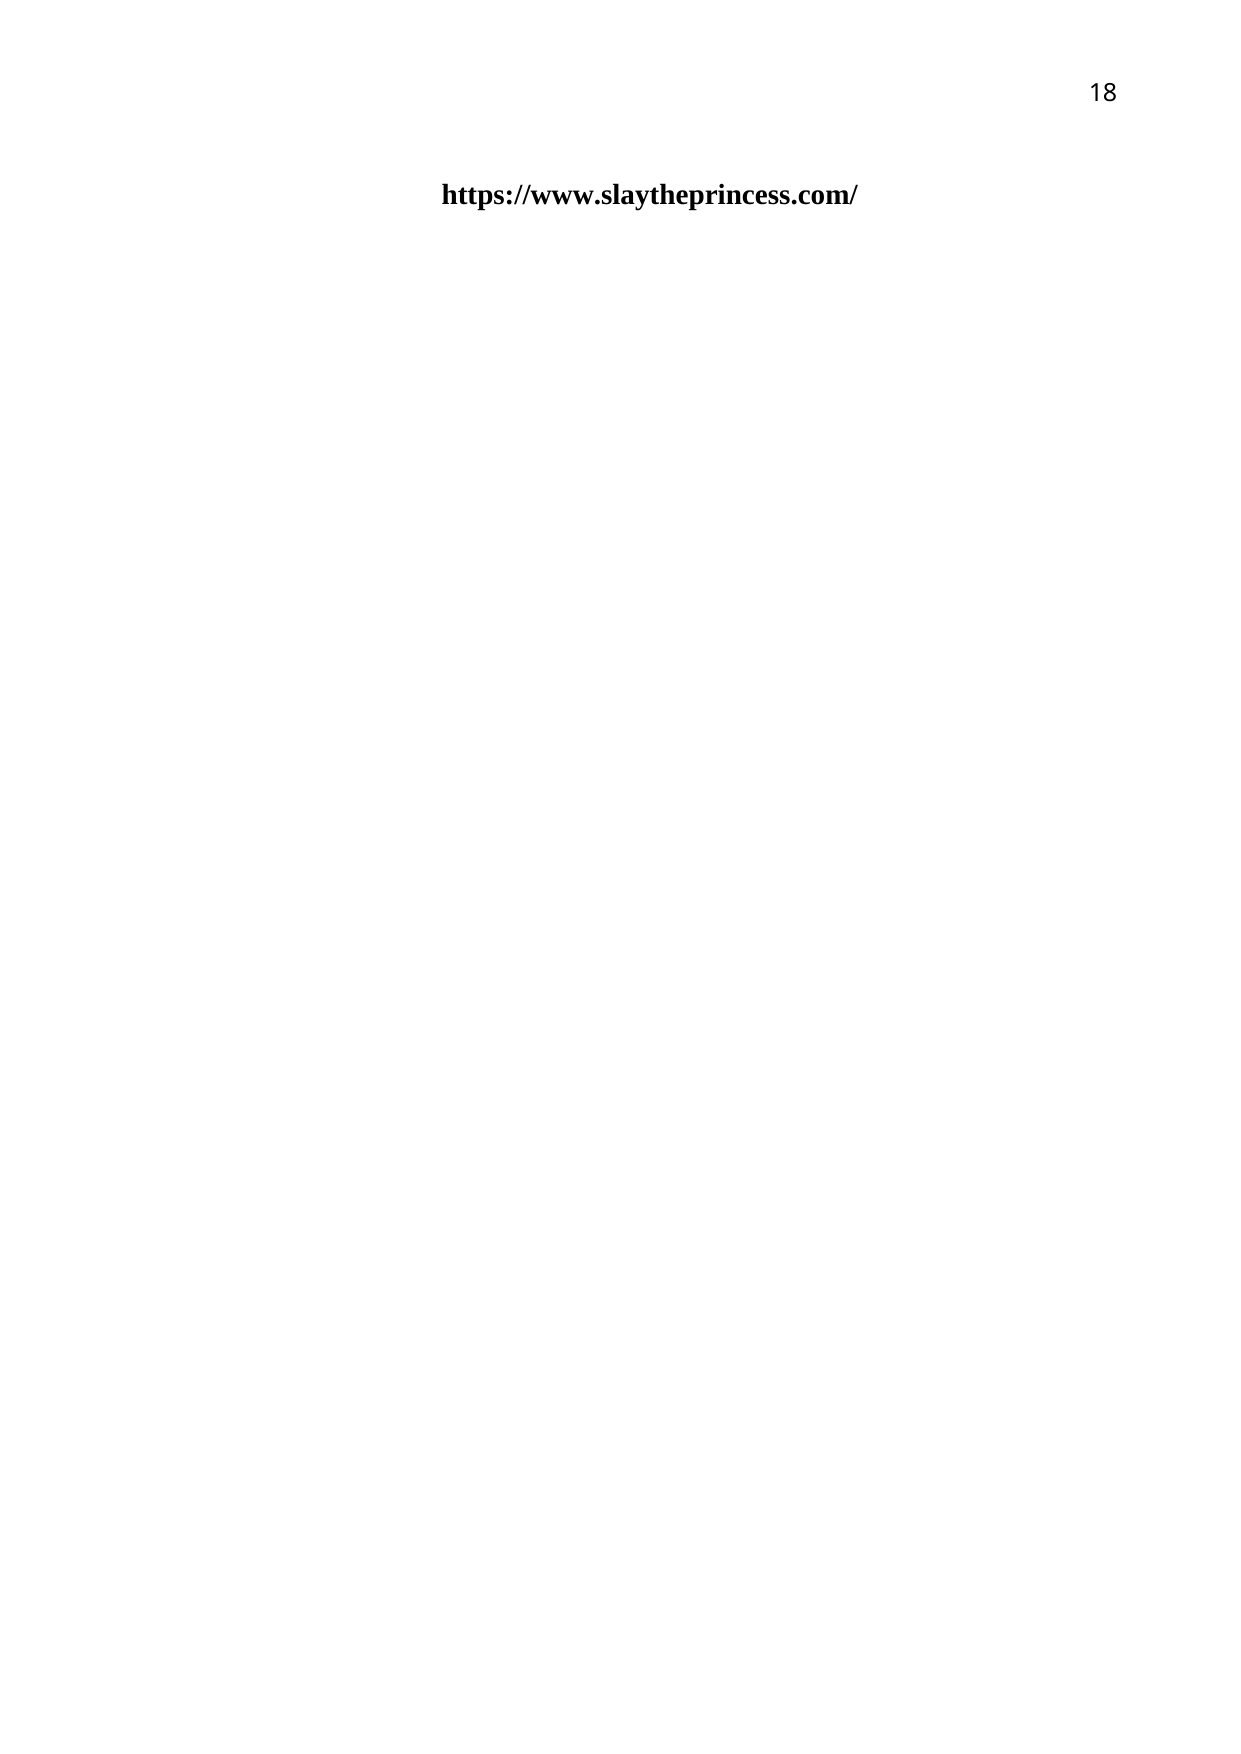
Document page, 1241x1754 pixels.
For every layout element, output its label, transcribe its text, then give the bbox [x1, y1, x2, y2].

text https://www.slaytheprincess.com/ [177, 177, 1122, 211]
